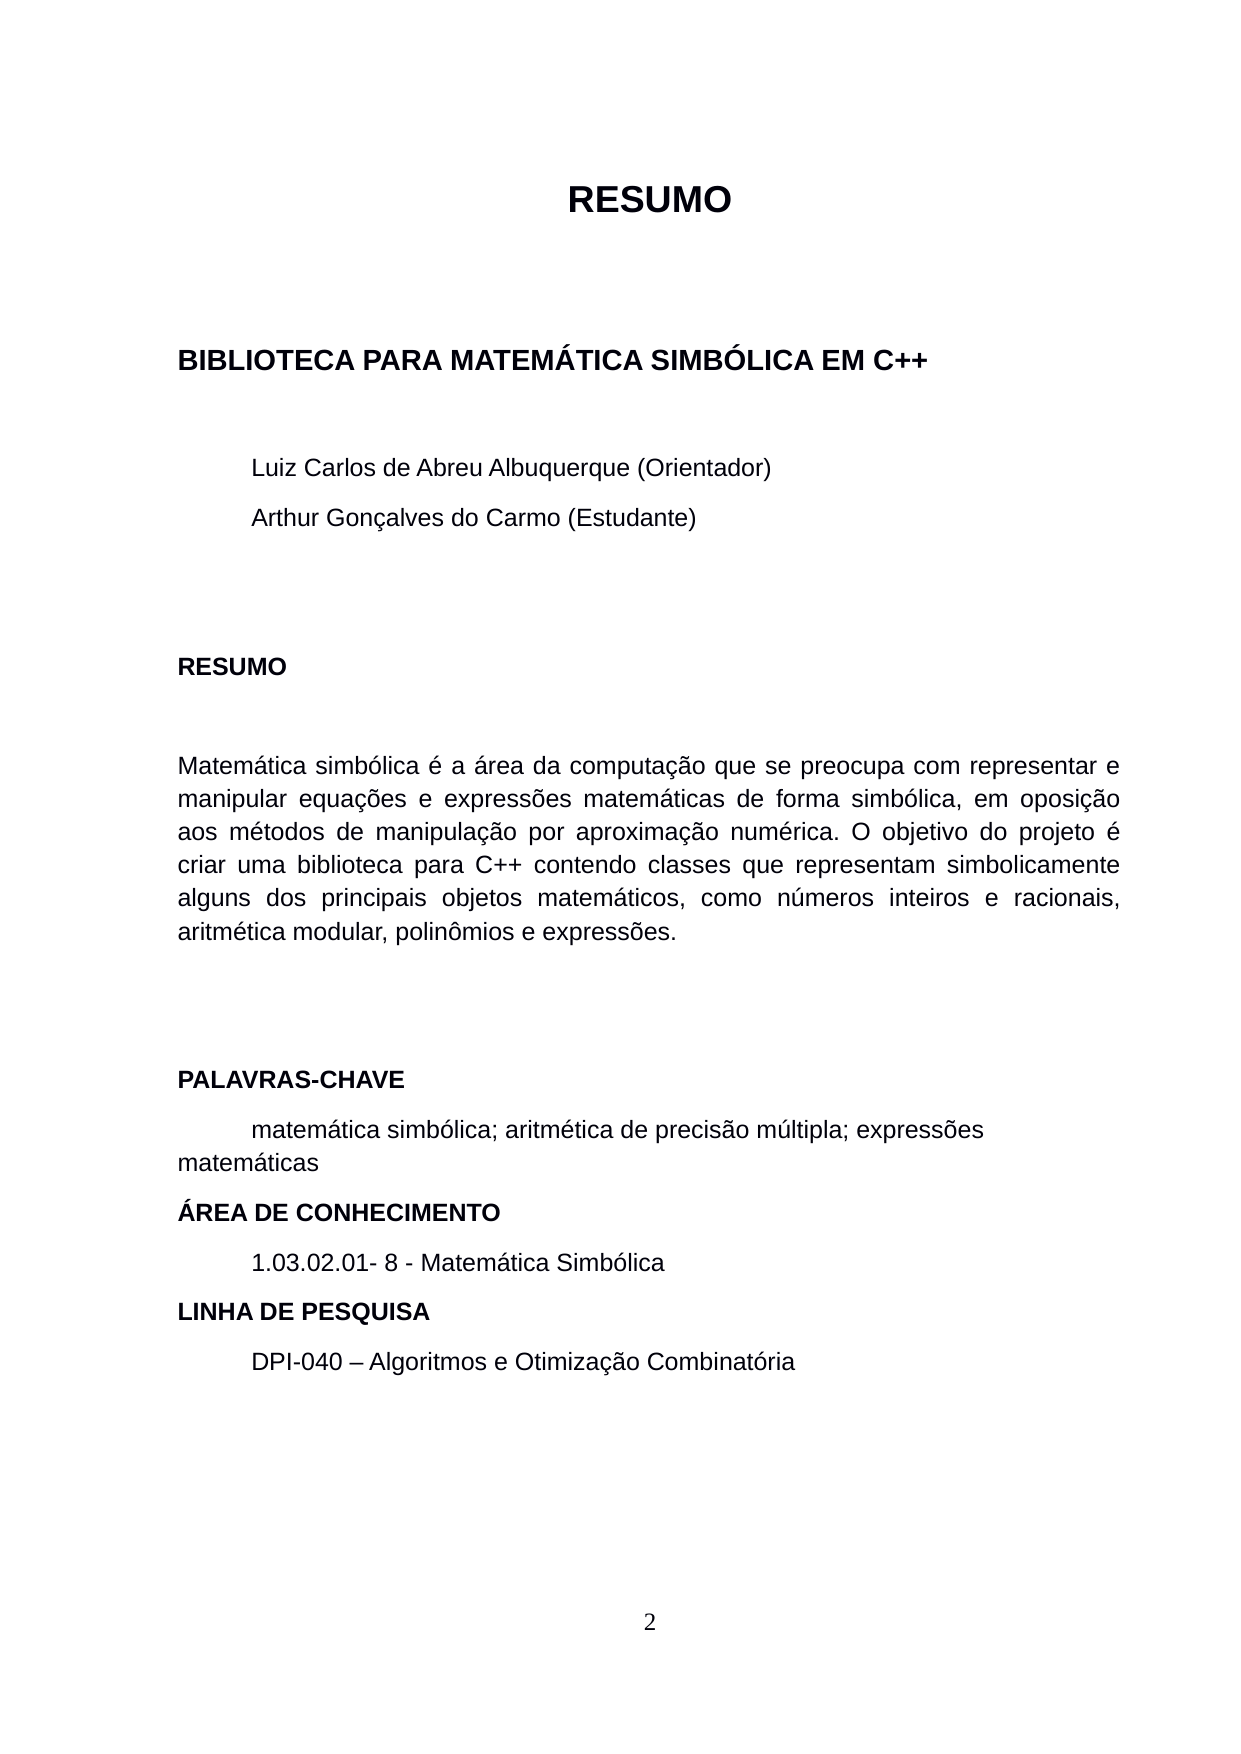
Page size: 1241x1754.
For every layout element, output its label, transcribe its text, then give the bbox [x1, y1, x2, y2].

text 1.03.02.01- 8 - Matemática Simbólica [177, 1248, 1122, 1276]
text BIBLIOTECA PARA MATEMÁTICA SIMBÓLICA EM C++ [177, 343, 1122, 376]
text Arthur Gonçalves do Carmo (Estudante) [177, 503, 1122, 532]
text LINHA DE PESQUISA [177, 1297, 1122, 1326]
text Matemática simbólica é a área da computação que se preocupa com representar e manipular equações e expressões matemáticas de forma simbólica, em oposição aos métodos de manipulação por aproximação numérica. O objetivo do projeto é criar uma biblioteca para C++ contendo classes que representam simbolicamente alguns dos principais objetos matemáticos, como números inteiros e racionais, aritmética modular, polinômios e expressões. [177, 751, 1122, 945]
text RESUMO [177, 177, 1122, 220]
text matemática simbólica; aritmética de precisão múltipla; expressões matemáticas [177, 1115, 1122, 1177]
text RESUMO [177, 652, 1122, 681]
text DPI-040 – Algoritmos e Otimização Combinatória [177, 1347, 1122, 1376]
text Luiz Carlos de Abreu Albuquerque (Orientador) [177, 453, 1122, 482]
text ÁREA DE CONHECIMENTO [177, 1198, 1122, 1227]
text PALAVRAS-CHAVE [177, 1066, 1122, 1094]
